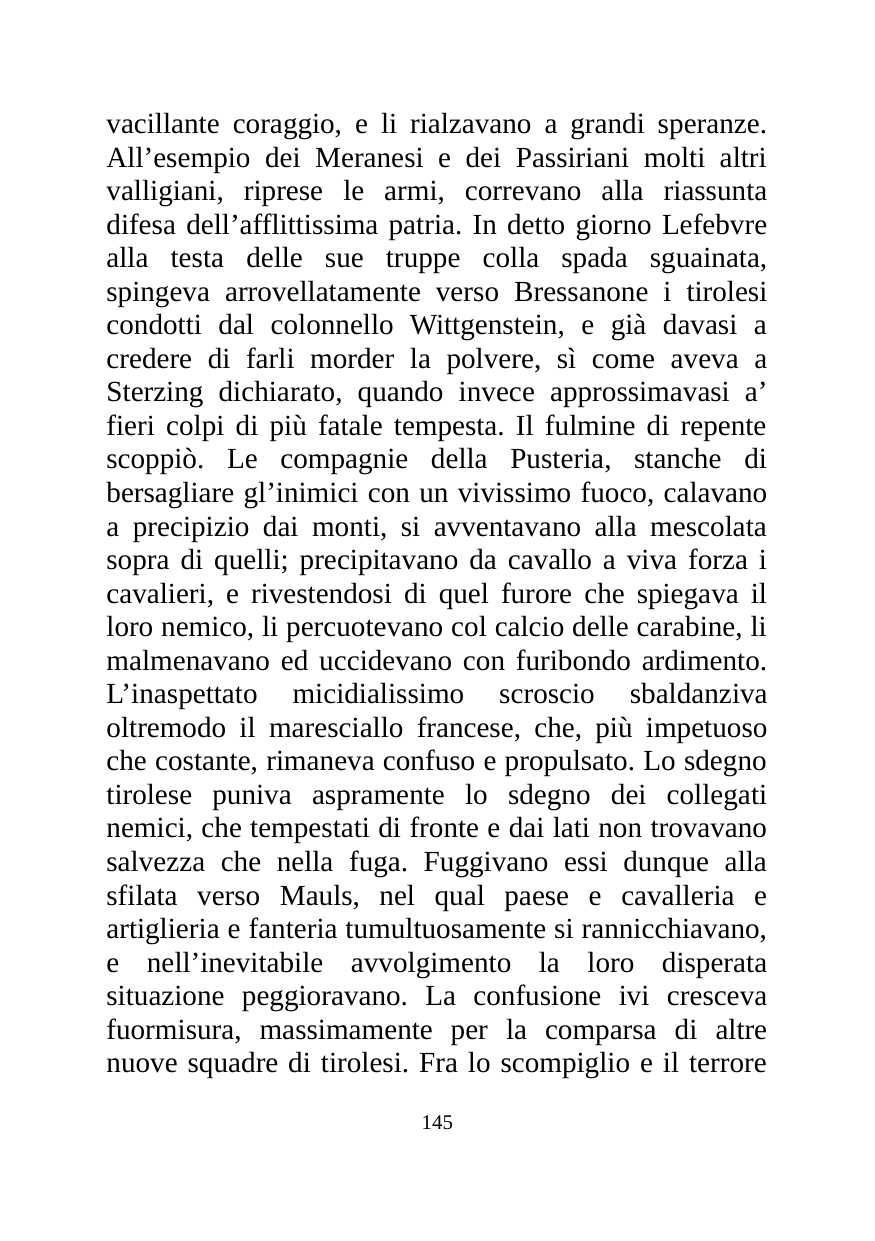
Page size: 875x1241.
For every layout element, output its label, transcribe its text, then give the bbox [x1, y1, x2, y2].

text vacillante coraggio, e li rialzavano a grandi speranze. All’esempio dei Meranesi e dei Passiriani molti altri valligiani, riprese le armi, correvano alla riassunta difesa dell’afflittissima patria. In detto giorno Lefebvre alla testa delle sue truppe colla spada sguainata, spingeva arrovellatamente verso Bressanone i tirolesi condotti dal colonnello Wittgenstein, e già davasi a credere di farli morder la polvere, sì come aveva a Sterzing dichiarato, quando invece approssimavasi a’ fieri colpi di più fatale tempesta. Il fulmine di repente scoppiò. Le compagnie della Pusteria, stanche di bersagliare gl’inimici con un vivissimo fuoco, calavano a precipizio dai monti, si avventavano alla mescolata sopra di quelli; precipitavano da cavallo a viva forza i cavalieri, e rivestendosi di quel furore che spiegava il loro nemico, li percuotevano col calcio delle carabine, li malmenavano ed uccidevano con furibondo ardimento. L’inaspettato micidialissimo scroscio sbaldanziva oltremodo il maresciallo francese, che, più impetuoso che costante, rimaneva confuso e propulsato. Lo sdegno tirolese puniva aspramente lo sdegno dei collegati nemici, che tempestati di fronte e dai lati non trovavano salvezza che nella fuga. Fuggivano essi dunque alla sfilata verso Mauls, nel qual paese e cavalleria e artiglieria e fanteria tumultuosamente si rannicchiavano, e nell’inevitabile avvolgimento la loro disperata situazione peggioravano. La confusione ivi cresceva fuormisura, massimamente per la comparsa di altre nuove squadre di tirolesi. Fra lo scompiglio e il terrore [106, 106, 768, 1079]
